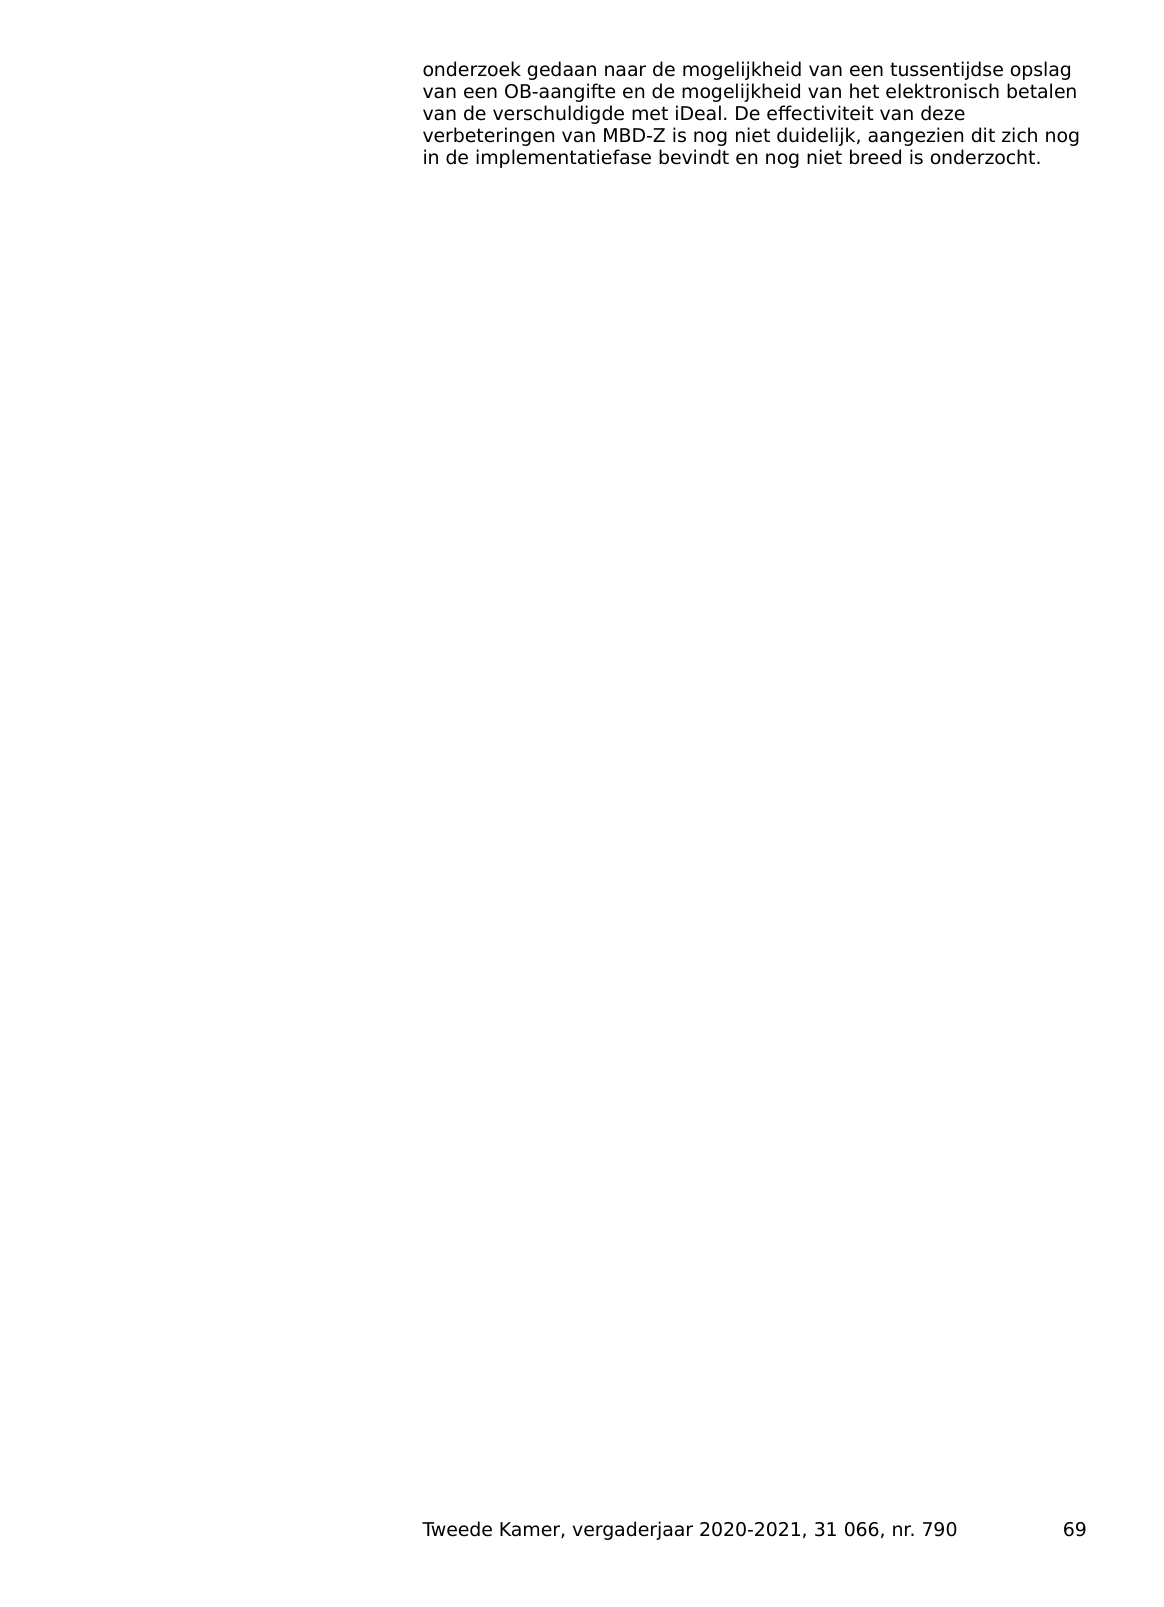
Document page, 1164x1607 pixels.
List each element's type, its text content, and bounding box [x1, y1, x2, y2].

text onderzoek gedaan naar de mogelijkheid van een tussentijdse opslag van een OB-aangifte en de mogelijkheid van het elektronisch betalen van de verschuldigde met iDeal. De effectiviteit van deze verbeteringen van MBD-Z is nog niet duidelijk, aangezien dit zich nog in de implementatiefase bevindt en nog niet breed is onderzocht. [422, 59, 1087, 169]
